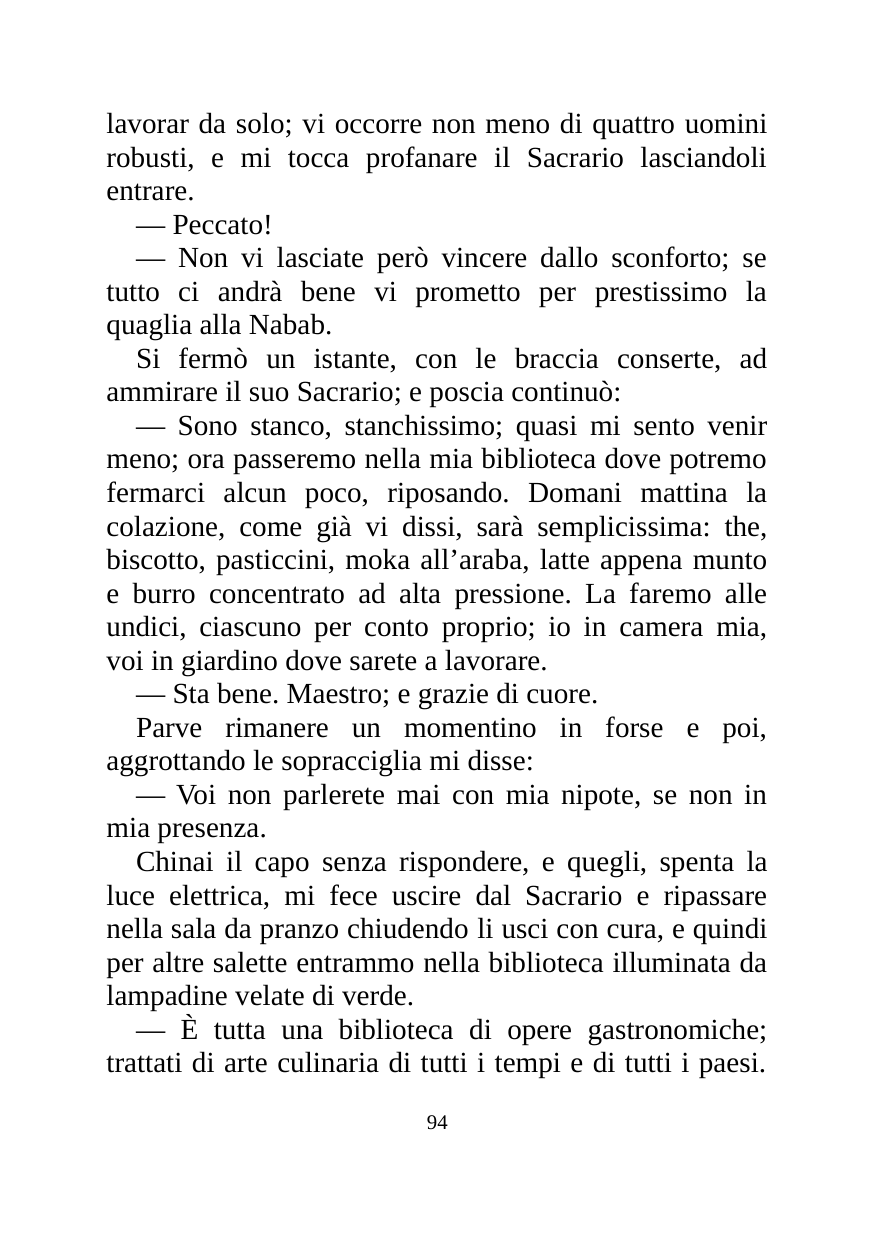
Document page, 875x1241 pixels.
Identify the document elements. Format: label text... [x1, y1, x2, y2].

text Parve rimanere un momentino in forse e poi, aggrottando le sopracciglia mi disse: [106, 710, 768, 777]
text Si fermò un istante, con le braccia conserte, ad ammirare il suo Sacrario; e poscia continuò: [106, 341, 768, 408]
text lavorar da solo; vi occorre non meno di quattro uomini robusti, e mi tocca profanare il Sacrario lasciandoli entrare. [106, 106, 768, 207]
text — Peccato! [106, 207, 768, 240]
text Chinai il capo senza rispondere, e quegli, spenta la luce elettrica, mi fece uscire dal Sacrario e ripassare nella sala da pranzo chiudendo li usci con cura, e quindi per altre salette entrammo nella biblioteca illuminata da lampadine velate di verde. [106, 844, 768, 1012]
text — Voi non parlerete mai con mia nipote, se non in mia presenza. [106, 777, 768, 844]
text — È tutta una biblioteca di opere gastronomiche; trattati di arte culinaria di tutti i tempi e di tutti i paesi. [106, 1012, 768, 1079]
text — Non vi lasciate però vincere dallo sconforto; se tutto ci andrà bene vi prometto per prestissimo la quaglia alla Nabab. [106, 240, 768, 341]
text — Sono stanco, stanchissimo; quasi mi sento venir meno; ora passeremo nella mia biblioteca dove potremo fermarci alcun poco, riposando. Domani mattina la colazione, come già vi dissi, sarà semplicissima: the, biscotto, pasticcini, moka all’araba, latte appena munto e burro concentrato ad alta pressione. La faremo alle undici, ciascuno per conto proprio; io in camera mia, voi in giardino dove sarete a lavorare. [106, 408, 768, 676]
text — Sta bene. Maestro; e grazie di cuore. [106, 676, 768, 710]
